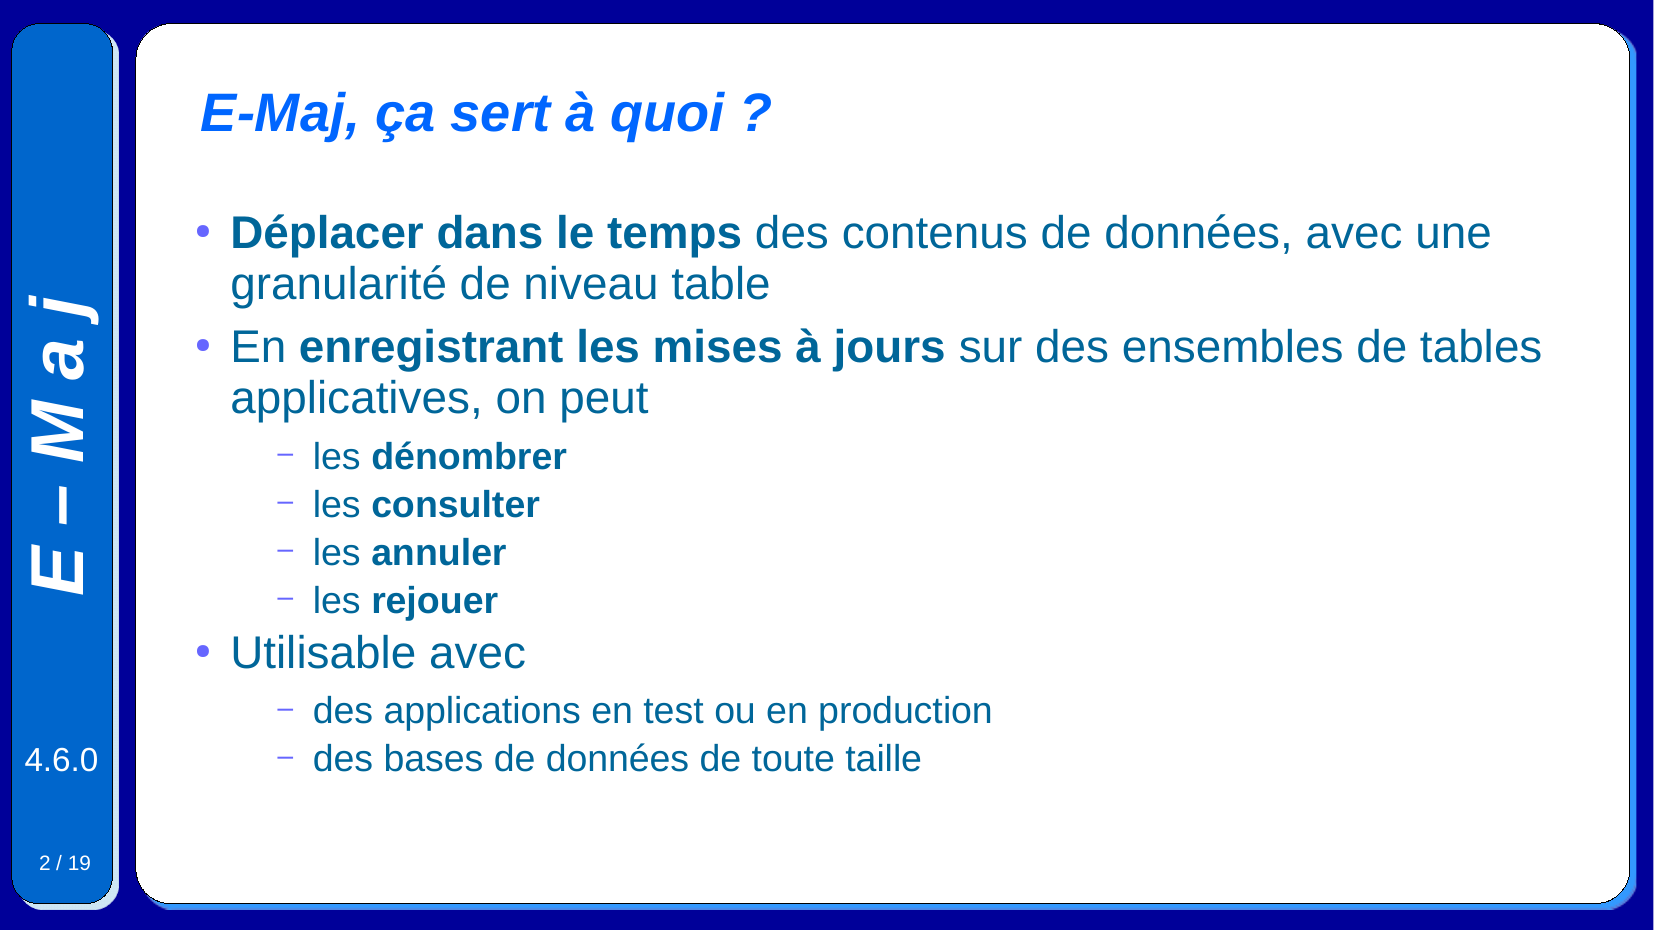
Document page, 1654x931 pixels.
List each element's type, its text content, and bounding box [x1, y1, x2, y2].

title E-Maj, ça sert à quoi ? [200, 34, 1575, 191]
list Déplacer dans le temps des contenus de données, avec une granularité de niveau table En enregistrant les mises à jours sur des ensembles de tables applicatives, on peut les dénombrer les consulter les annuler les rejouer Utilisable avec des applications en test ou en production des bases de données de toute taille [177, 206, 1587, 886]
